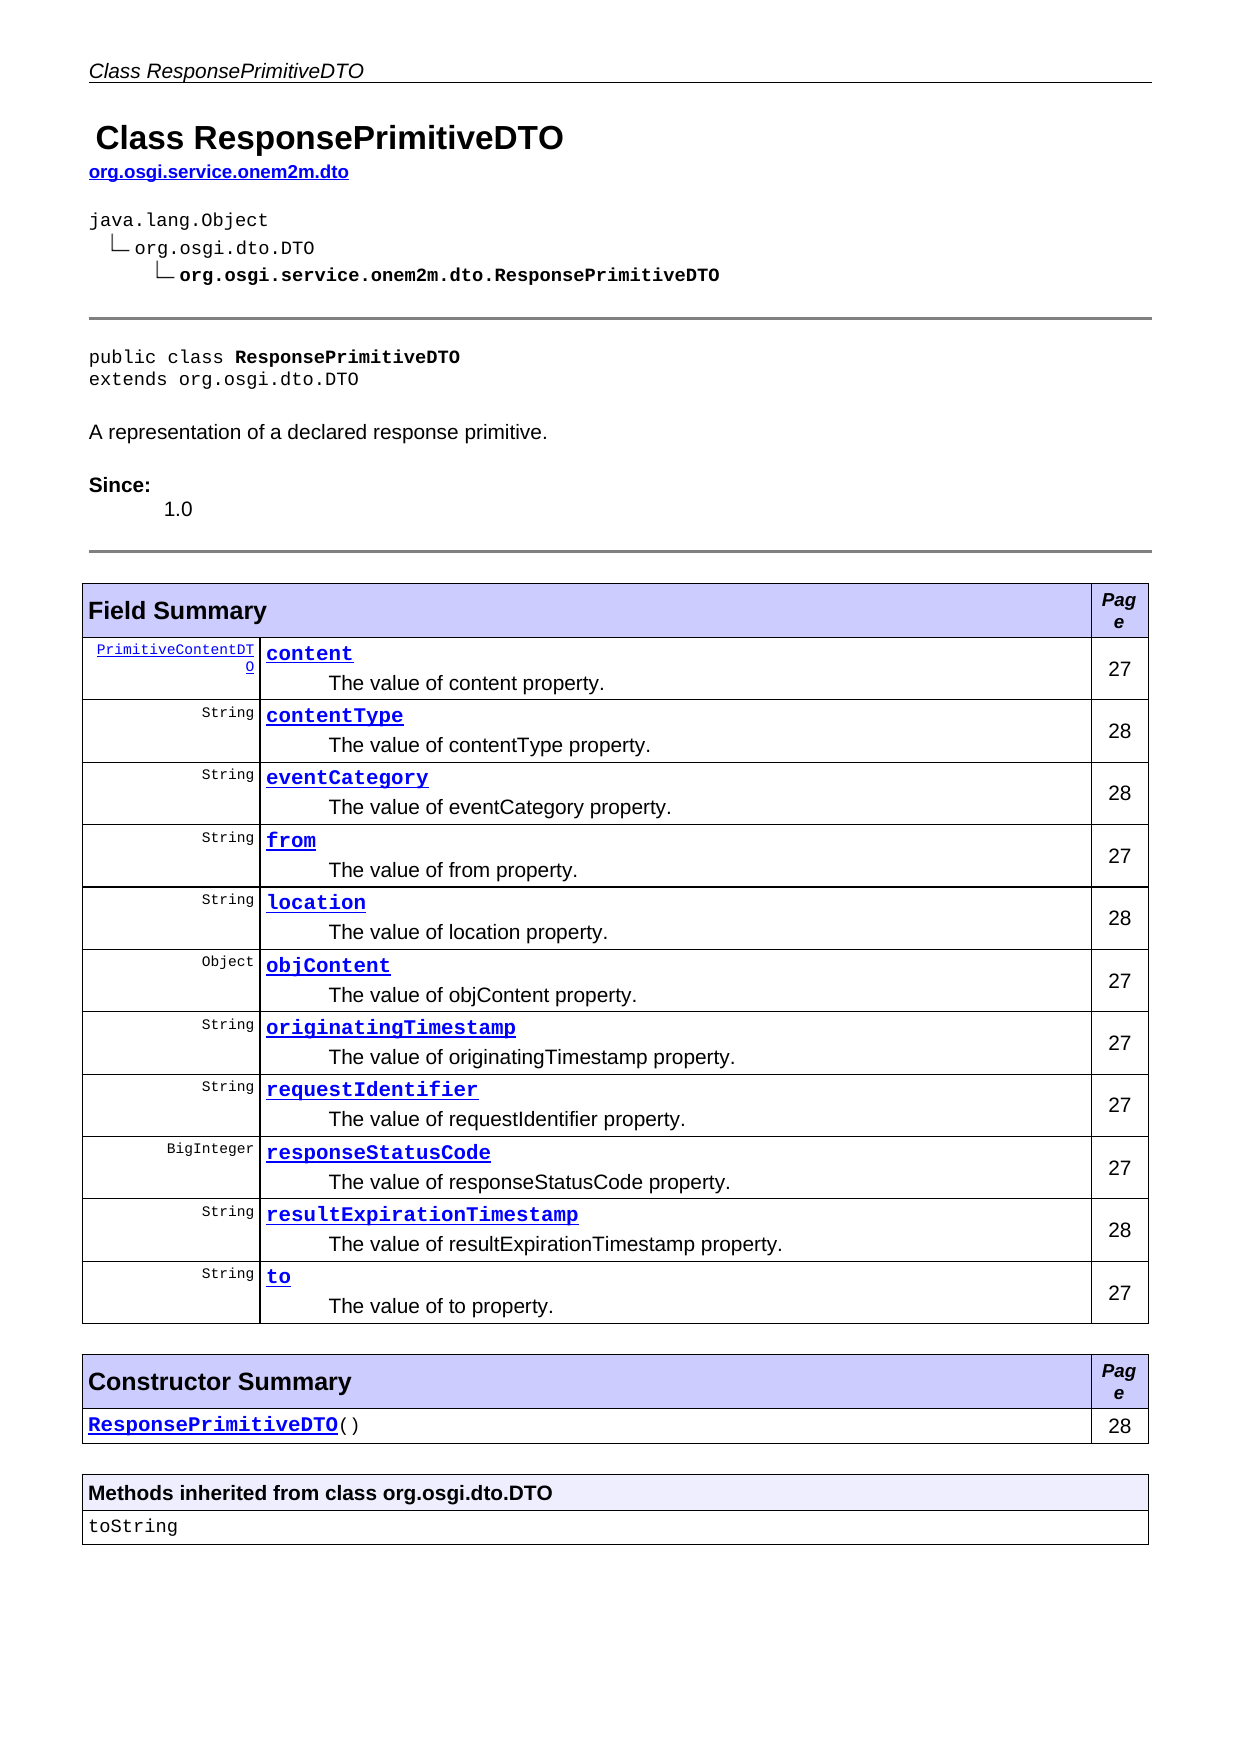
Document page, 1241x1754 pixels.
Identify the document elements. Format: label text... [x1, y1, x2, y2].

table_cell String [83, 1262, 259, 1323]
text org.osgi.dto.DTO [88, 232, 1152, 260]
table_cell requestIdentifier The value of requestIdentifier property. [261, 1075, 1091, 1136]
text 1.0 [163, 497, 1152, 521]
table_cell 26 [1092, 638, 1148, 699]
table_cell content The value of content property. [261, 638, 1091, 699]
table_cell toString [83, 1511, 1148, 1543]
table_header Page [1092, 584, 1148, 637]
text org.osgi.service.onem2m.dto [88, 160, 1152, 182]
table_cell eventCategory The value of eventCategory property. [261, 763, 1091, 824]
table_cell String [83, 763, 259, 824]
table_cell contentType The value of contentType property. [261, 700, 1091, 762]
table_cell 27 [1092, 763, 1148, 824]
table_cell 27 [1092, 700, 1148, 762]
text Since: [88, 473, 1152, 497]
picture [156, 260, 180, 282]
table_cell 27 [1092, 888, 1148, 949]
table_cell ResponsePrimitiveDTO() [83, 1409, 1091, 1443]
table_cell 26 [1092, 950, 1148, 1011]
table_cell 26 [1092, 825, 1148, 886]
table_cell String [83, 1199, 259, 1261]
table_cell 26 [1092, 1262, 1148, 1323]
table_cell PrimitiveContentDTO [83, 638, 259, 699]
table_cell originatingTimestamp The value of originatingTimestamp property. [261, 1012, 1091, 1073]
table_cell location The value of location property. [261, 888, 1091, 949]
table_cell responseStatusCode The value of responseStatusCode property. [261, 1137, 1091, 1198]
table_cell String [83, 700, 259, 762]
table_header Page [1092, 1355, 1148, 1408]
text java.lang.Object [88, 211, 1152, 232]
table_cell String [83, 825, 259, 886]
table_cell BigInteger [83, 1137, 259, 1198]
table_cell 27 [1092, 1199, 1148, 1261]
table_cell String [83, 888, 259, 949]
table_header Methods inherited from class org.osgi.dto.DTO [83, 1475, 1148, 1510]
table_cell 26 [1092, 1012, 1148, 1073]
table_header Field Summary [83, 584, 1091, 637]
picture [111, 232, 135, 255]
text extends org.osgi.dto.DTO [88, 369, 1152, 391]
text public class ResponsePrimitiveDTO [88, 348, 1152, 369]
table_cell objContent The value of objContent property. [261, 950, 1091, 1011]
text org.osgi.service.onem2m.dto.ResponsePrimitiveDTO [88, 260, 1152, 287]
table_cell String [83, 1075, 259, 1136]
table_cell 26 [1092, 1137, 1148, 1198]
table_cell Object [83, 950, 259, 1011]
table_cell 27 [1092, 1409, 1148, 1443]
table_cell 26 [1092, 1075, 1148, 1136]
table_cell resultExpirationTimestamp The value of resultExpirationTimestamp property. [261, 1199, 1091, 1261]
subtitle Class ResponsePrimitiveDTO [95, 118, 1145, 157]
text A representation of a declared response primitive. [88, 420, 1152, 444]
table_cell to The value of to property. [261, 1262, 1091, 1323]
table_cell from The value of from property. [261, 825, 1091, 886]
table_cell String [83, 1012, 259, 1073]
table_header Constructor Summary [83, 1355, 1091, 1408]
